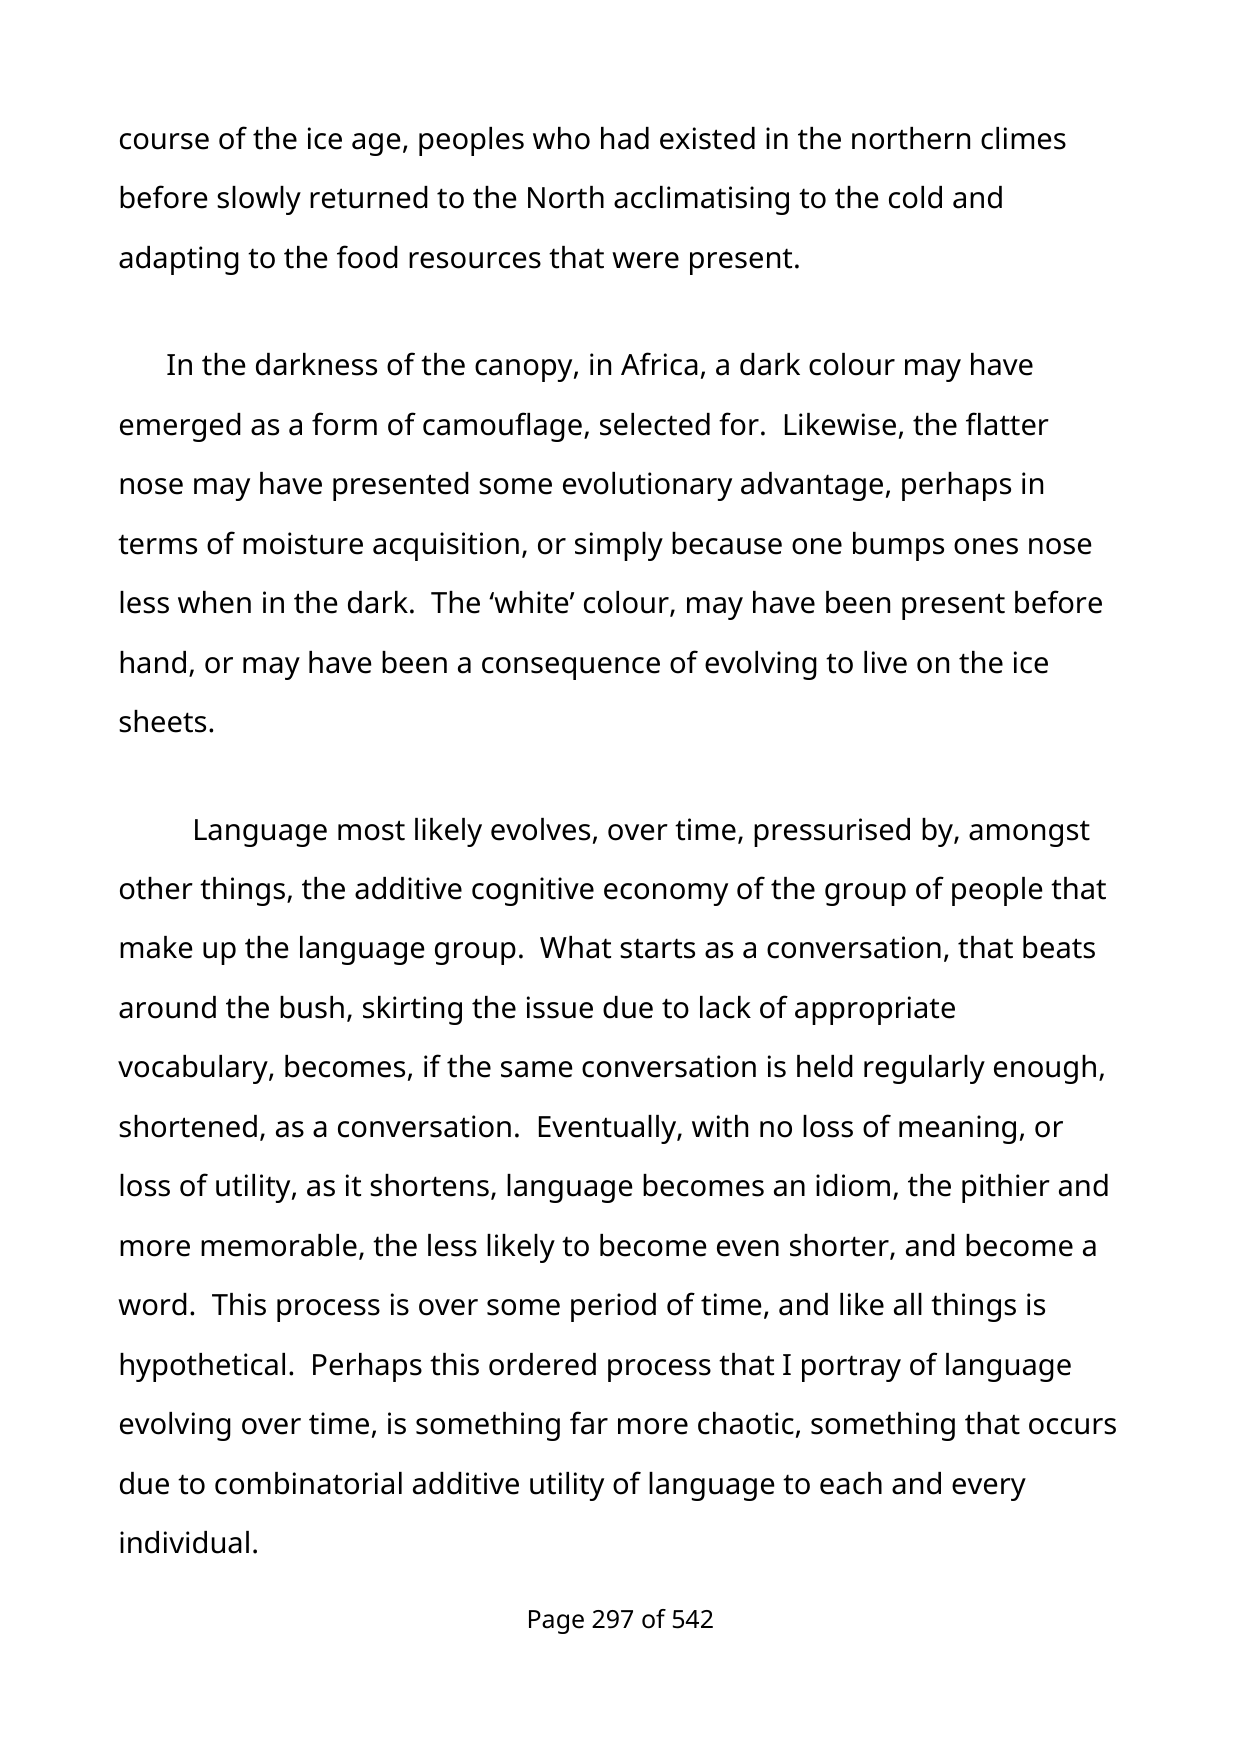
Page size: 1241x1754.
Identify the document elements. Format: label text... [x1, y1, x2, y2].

text Language most likely evolves, over time, pressurised by, amongst other things, the additive cognitive economy of the group of people that make up the language group. What starts as a conversation, that beats around the bush, skirting the issue due to lack of appropriate vocabulary, becomes, if the same conversation is held regularly enough, shortened, as a conversation. Eventually, with no loss of meaning, or loss of utility, as it shortens, language becomes an idiom, the pithier and more memorable, the less likely to become even shorter, and become a word. This process is over some period of time, and like all things is hypothetical. Perhaps this ordered process that I portray of language evolving over time, is something far more chaotic, something that occurs due to combinatorial additive utility of language to each and every individual. [118, 809, 1122, 1562]
text In the darkness of the canopy, in Africa, a dark colour may have emerged as a form of camouflage, selected for. Likewise, the flatter nose may have presented some evolutionary advantage, perhaps in terms of moisture acquisition, or simply because one bumps ones nose less when in the dark. The ‘white’ colour, may have been present before hand, or may have been a consequence of evolving to live on the ice sheets. [118, 344, 1122, 741]
text course of the ice age, peoples who had existed in the northern climes before slowly returned to the North acclimatising to the cold and adapting to the food resources that were present. [118, 118, 1122, 277]
